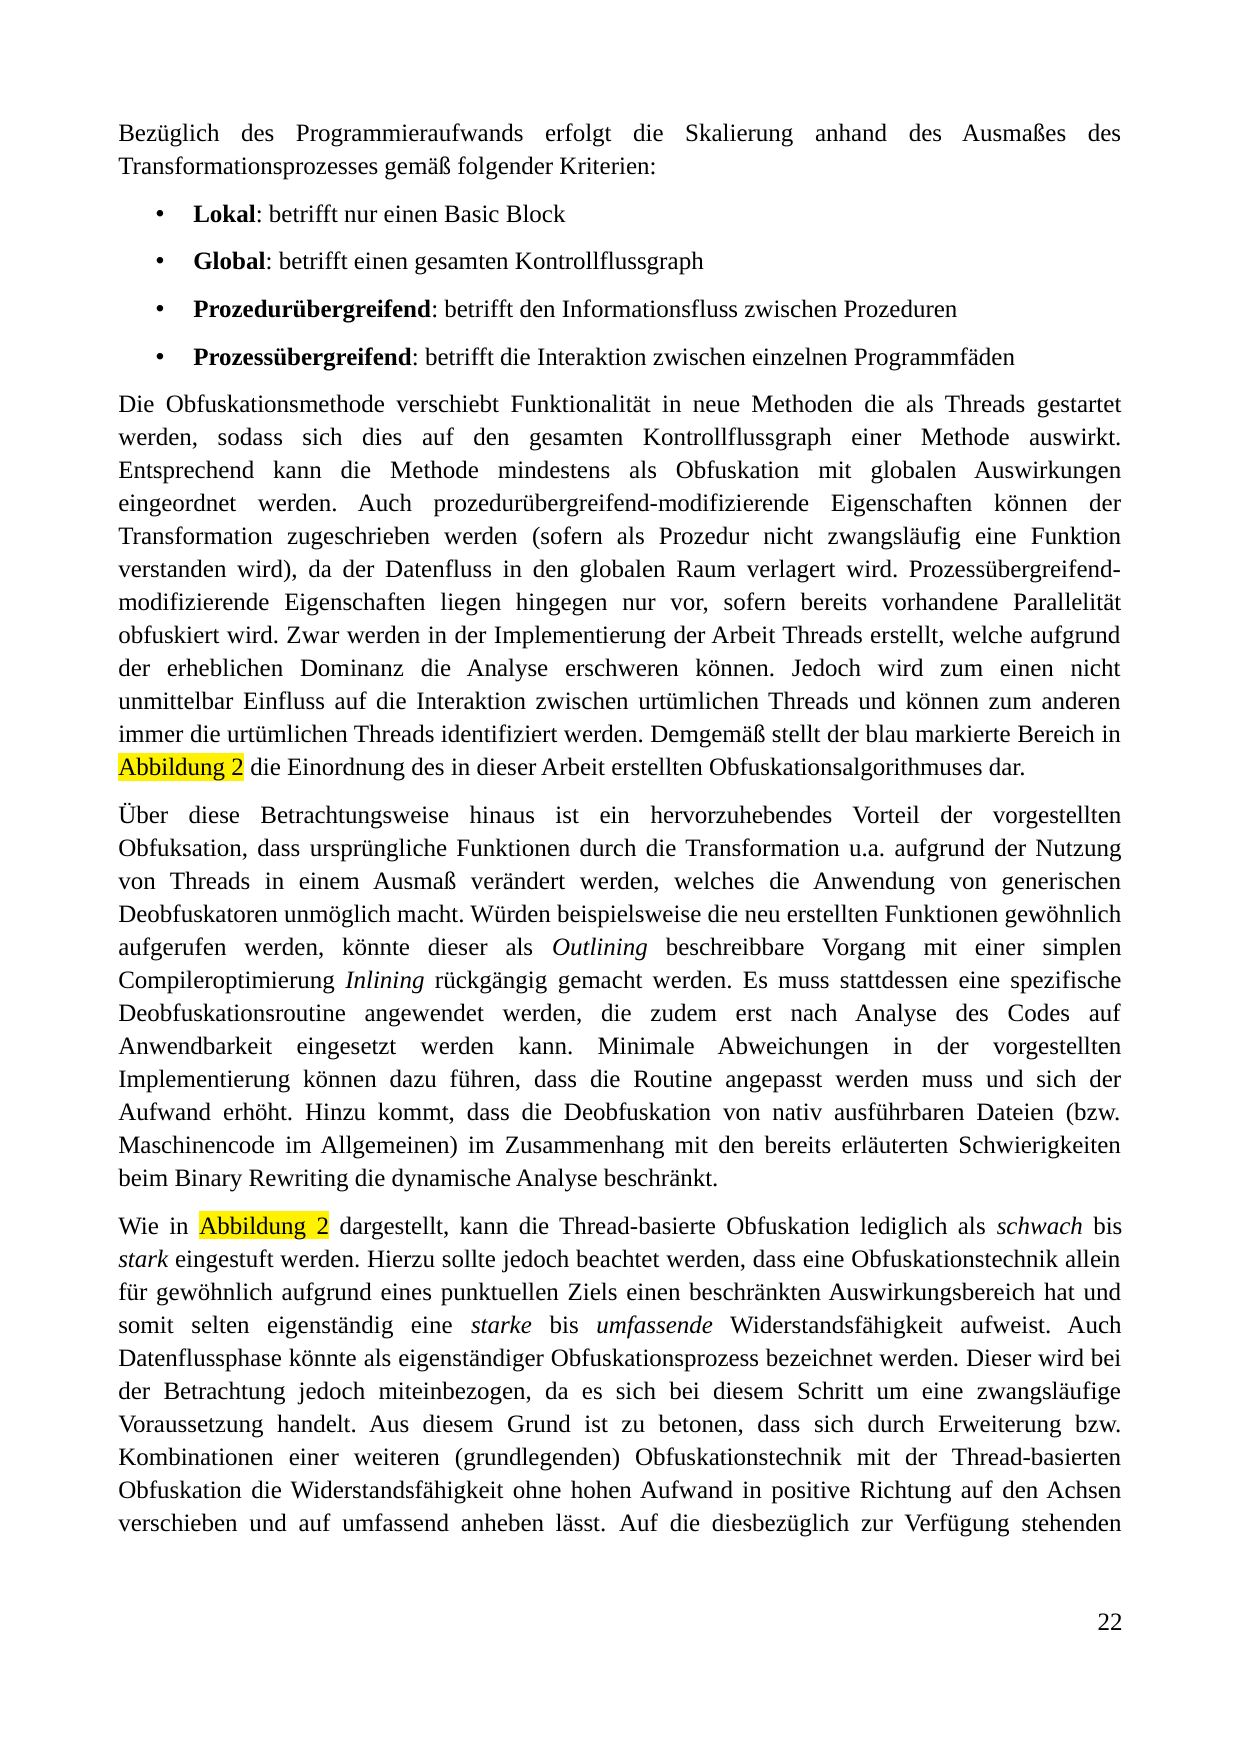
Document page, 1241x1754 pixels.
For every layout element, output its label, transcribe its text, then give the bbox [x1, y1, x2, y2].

text Die Obfuskationsmethode verschiebt Funktionalität in neue Methoden die als Threads gestartet werden, sodass sich dies auf den gesamten Kontrollflussgraph einer Methode auswirkt. Entsprechend kann die Methode mindestens als Obfuskation mit globalen Auswirkungen eingeordnet werden. Auch prozedurübergreifend-modifizierende Eigenschaften können der Transformation zugeschrieben werden (sofern als Prozedur nicht zwangsläufig eine Funktion verstanden wird), da der Datenfluss in den globalen Raum verlagert wird. Prozessübergreifend-modifizierende Eigenschaften liegen hingegen nur vor, sofern bereits vorhandene Parallelität obfuskiert wird. Zwar werden in der Implementierung der Arbeit Threads erstellt, welche aufgrund der erheblichen Dominanz die Analyse erschweren können. Jedoch wird zum einen nicht unmittelbar Einfluss auf die Interaktion zwischen urtümlichen Threads und können zum anderen immer die urtümlichen Threads identifiziert werden. Demgemäß stellt der blau markierte Bereich in Abbildung 2 die Einordnung des in dieser Arbeit erstellten Obfuskationsalgorithmuses dar. [118, 389, 1122, 781]
list Lokal: betrifft nur einen Basic Block [156, 199, 1122, 227]
list Global: betrifft einen gesamten Kontrollflussgraph [156, 246, 1122, 275]
list Prozessübergreifend: betrifft die Interaktion zwischen einzelnen Programmfäden [156, 342, 1122, 370]
text Über diese Betrachtungsweise hinaus ist ein hervorzuhebendes Vorteil der vorgestellten Obfuksation, dass ursprüngliche Funktionen durch die Transformation u.a. aufgrund der Nutzung von Threads in einem Ausmaß verändert werden, welches die Anwendung von generischen Deobfuskatoren unmöglich macht. Würden beispielsweise die neu erstellten Funktionen gewöhnlich aufgerufen werden, könnte dieser als Outlining beschreibbare Vorgang mit einer simplen Compileroptimierung Inlining rückgängig gemacht werden. Es muss stattdessen eine spezifische Deobfuskationsroutine angewendet werden, die zudem erst nach Analyse des Codes auf Anwendbarkeit eingesetzt werden kann. Minimale Abweichungen in der vorgestellten Implementierung können dazu führen, dass die Routine angepasst werden muss und sich der Aufwand erhöht. Hinzu kommt, dass die Deobfuskation von nativ ausführbaren Dateien (bzw. Maschinencode im Allgemeinen) im Zusammenhang mit den bereits erläuterten Schwierigkeiten beim Binary Rewriting die dynamische Analyse beschränkt. [118, 800, 1122, 1192]
text Bezüglich des Programmieraufwands erfolgt die Skalierung anhand des Ausmaßes des Transformationsprozesses gemäß folgender Kriterien: [118, 118, 1122, 180]
text Wie in Abbildung 2 dargestellt, kann die Thread-basierte Obfuskation lediglich als schwach bis stark eingestuft werden. Hierzu sollte jedoch beachtet werden, dass eine Obfuskationstechnik allein für gewöhnlich aufgrund eines punktuellen Ziels einen beschränkten Auswirkungsbereich hat und somit selten eigenständig eine starke bis umfassende Widerstandsfähigkeit aufweist. Auch Datenflussphase könnte als eigenständiger Obfuskationsprozess bezeichnet werden. Dieser wird bei der Betrachtung jedoch miteinbezogen, da es sich bei diesem Schritt um eine zwangsläufige Voraussetzung handelt. Aus diesem Grund ist zu betonen, dass sich durch Erweiterung bzw. Kombinationen einer weiteren (grundlegenden) Obfuskationstechnik mit der Thread-basierten Obfuskation die Widerstandsfähigkeit ohne hohen Aufwand in positive Richtung auf den Achsen verschieben und auf umfassend anheben lässt. Auf die diesbezüglich zur Verfügung stehenden [118, 1211, 1122, 1537]
list Prozedurübergreifend: betrifft den Informationsfluss zwischen Prozeduren [156, 294, 1122, 323]
